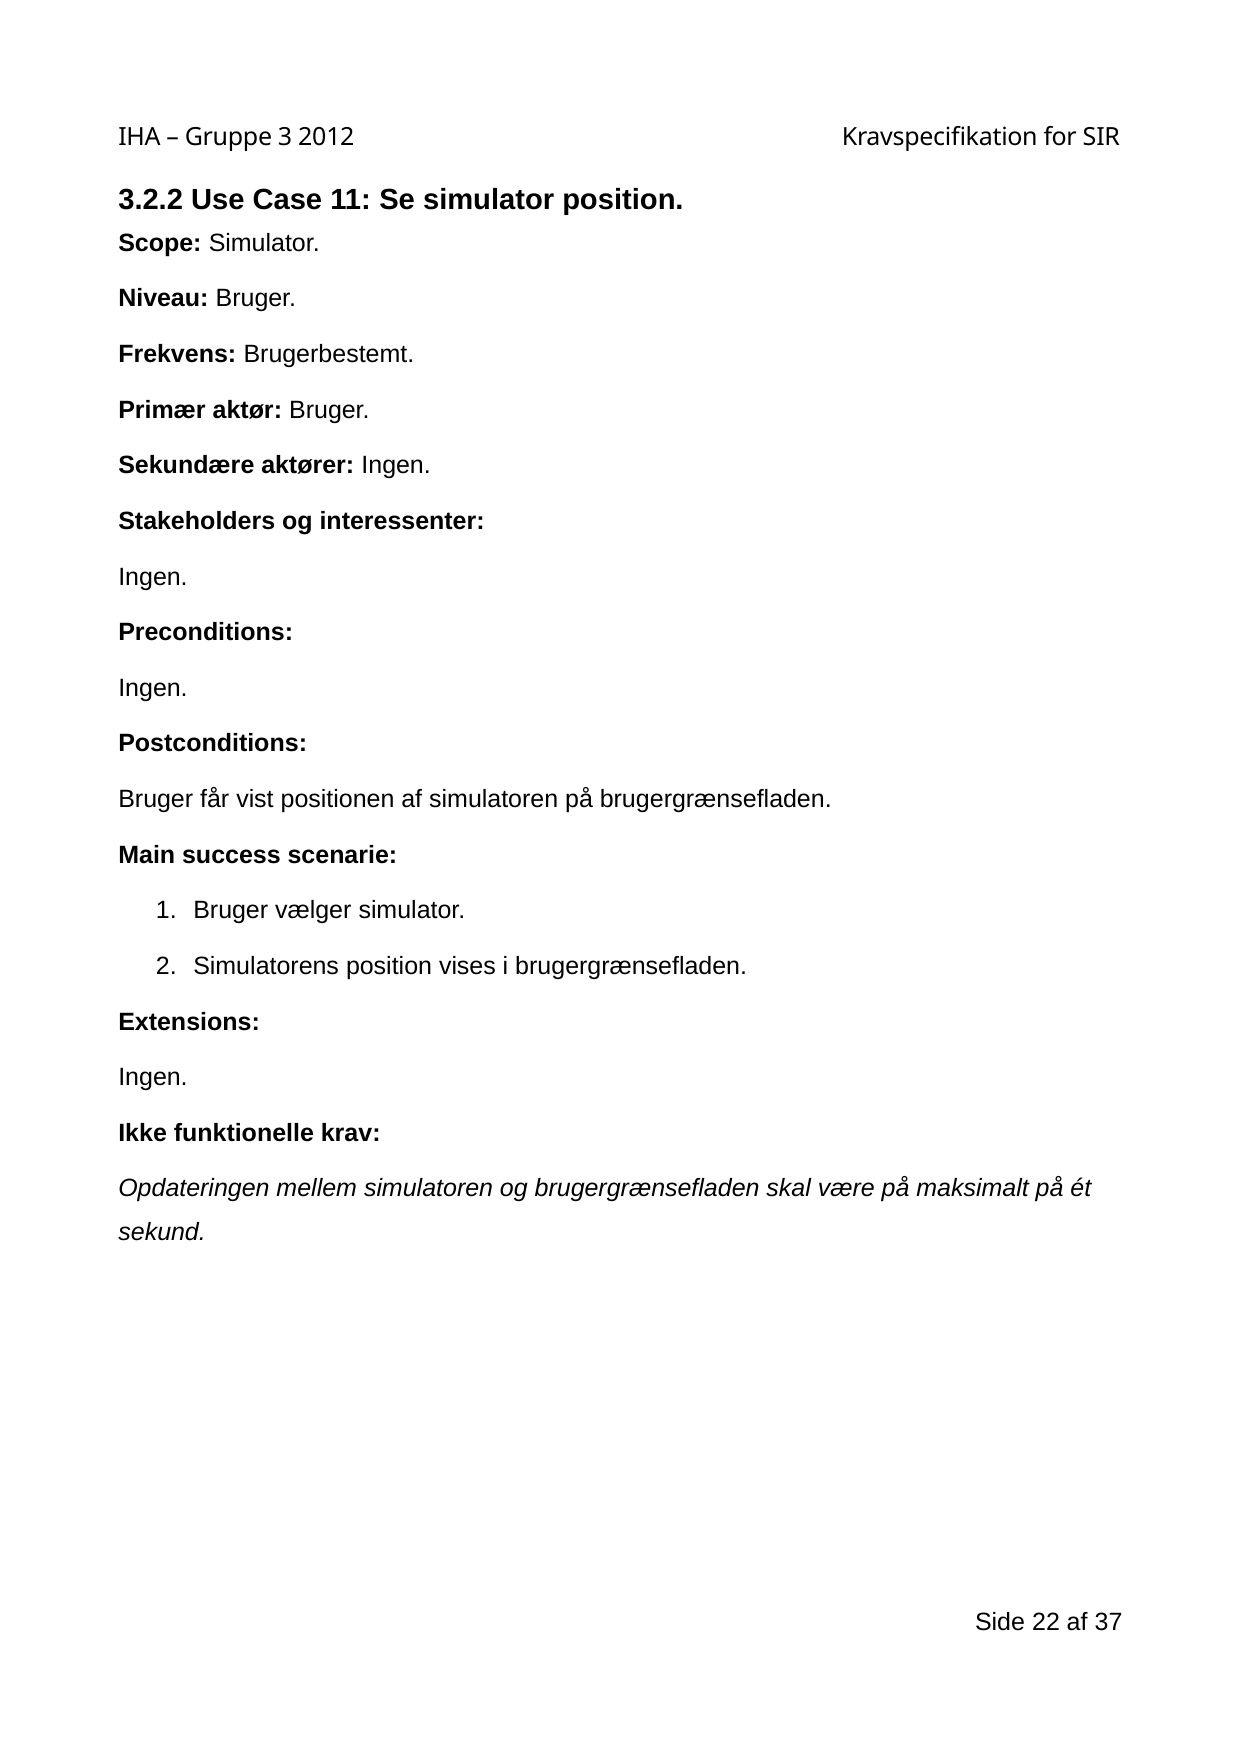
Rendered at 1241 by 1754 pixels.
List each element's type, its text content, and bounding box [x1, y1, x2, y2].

text Stakeholders og interessenter: [118, 506, 1122, 534]
text Frekvens: Brugerbestemt. [118, 339, 1122, 368]
list Bruger vælger simulator. [156, 895, 1122, 924]
text Ingen. [118, 673, 1122, 701]
text Extensions: [118, 1006, 1122, 1035]
subtitle 3.2.2 Use Case 11: Se simulator position. [118, 182, 1122, 215]
text Preconditions: [118, 617, 1122, 646]
text Opdateringen mellem simulatoren og brugergrænsefladen skal være på maksimalt på ét sekund. [118, 1173, 1122, 1245]
text Main success scenarie: [118, 839, 1122, 868]
text Ingen. [118, 1062, 1122, 1091]
text Ikke funktionelle krav: [118, 1118, 1122, 1146]
text Postconditions: [118, 728, 1122, 757]
text Bruger får vist positionen af simulatoren på brugergrænsefladen. [118, 784, 1122, 813]
text Scope: Simulator. [118, 228, 1122, 256]
text Primær aktør: Bruger. [118, 394, 1122, 423]
text Sekundære aktører: Ingen. [118, 450, 1122, 479]
text Ingen. [118, 561, 1122, 590]
list Simulatorens position vises i brugergrænsefladen. [156, 951, 1122, 979]
text Niveau: Bruger. [118, 283, 1122, 312]
